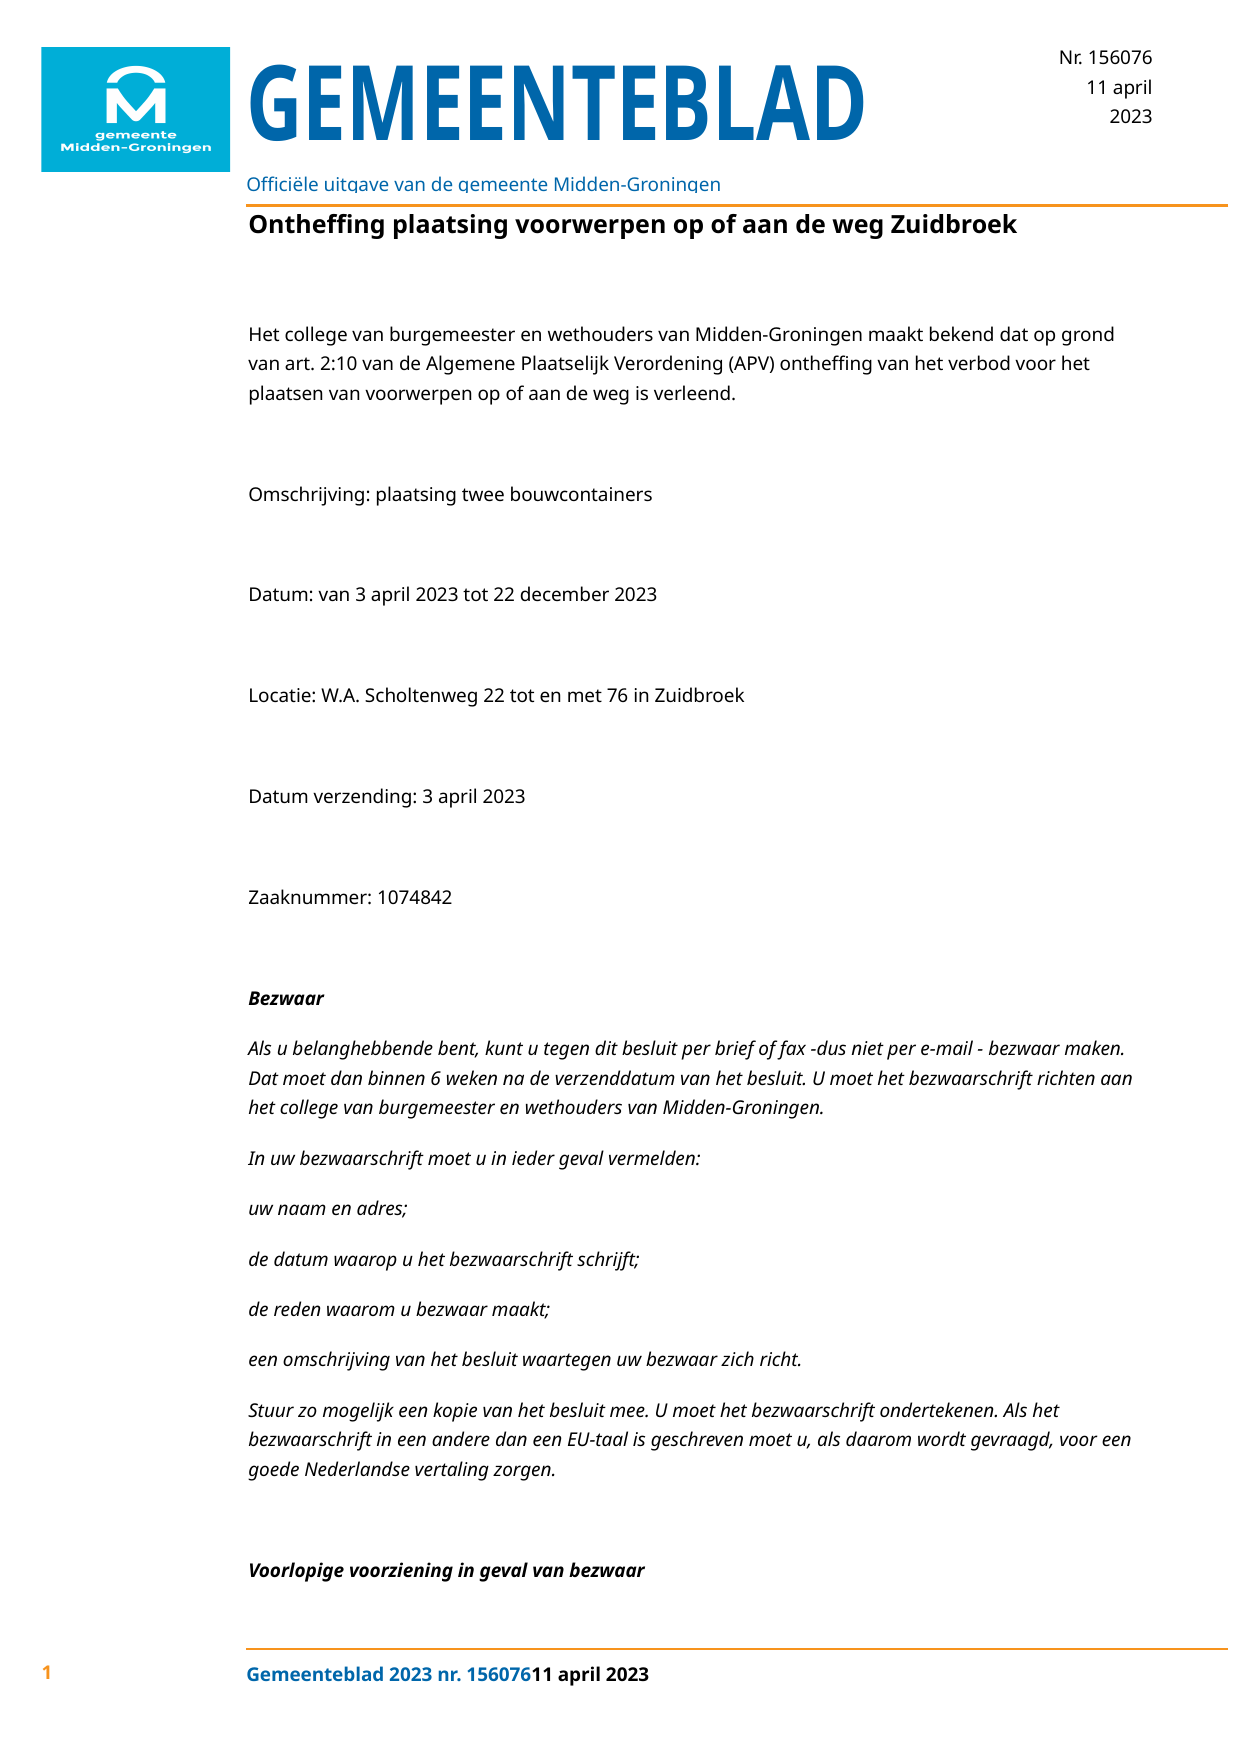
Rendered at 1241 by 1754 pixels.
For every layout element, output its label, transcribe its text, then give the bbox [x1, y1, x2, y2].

text uw naam en adres; [248, 1195, 1152, 1221]
text de reden waarom u bezwaar maakt; [248, 1296, 1152, 1322]
text Datum verzending: 3 april 2023 [248, 783, 1152, 809]
text Zaaknummer: 1074842 [248, 884, 1152, 910]
text een omschrijving van het besluit waartegen uw bezwaar zich richt. [248, 1347, 1152, 1372]
text Ontheffing plaatsing voorwerpen op of aan de weg Zuidbroek [248, 207, 1152, 241]
text Bezwaar [248, 985, 1152, 1011]
text Stuur zo mogelijk een kopie van het besluit mee. U moet het bezwaarschrift ondertekenen. Als het bezwaarschrift in een andere dan een EU-taal is geschreven moet u, als daarom wordt gevraagd, voor een goede Nederlandse vertaling zorgen. [248, 1397, 1152, 1482]
picture [108, 66, 164, 82]
picture [107, 89, 165, 122]
text Omschrijving: plaatsing twee bouwcontainers [248, 481, 1152, 506]
picture [184, 146, 190, 153]
text Locatie: W.A. Scholtenweg 22 tot en met 76 in Zuidbroek [248, 682, 1152, 708]
text Als u belanghebbende bent, kunt u tegen dit besluit per brief of fax -dus niet per e-mail - bezwaar maken. Dat moet dan binnen 6 weken na de verzenddatum van het besluit. U moet het bezwaarschrift richten aan het college van burgemeester en wethouders van Midden-Groningen. [248, 1035, 1152, 1120]
text Datum: van 3 april 2023 tot 22 december 2023 [248, 582, 1152, 607]
text In uw bezwaarschrift moet u in ieder geval vermelden: [248, 1145, 1152, 1171]
text de datum waarop u het bezwaarschrift schrijft; [248, 1246, 1152, 1271]
text Voorlopige voorziening in geval van bezwaar [248, 1557, 1152, 1583]
text Het college van burgemeester en wethouders van Midden-Groningen maakt bekend dat op grond van art. 2:10 van de Algemene Plaatselijk Verordening (APV) ontheffing van het verbod voor het plaatsen van voorwerpen op of aan de weg is verleend. [248, 321, 1152, 406]
